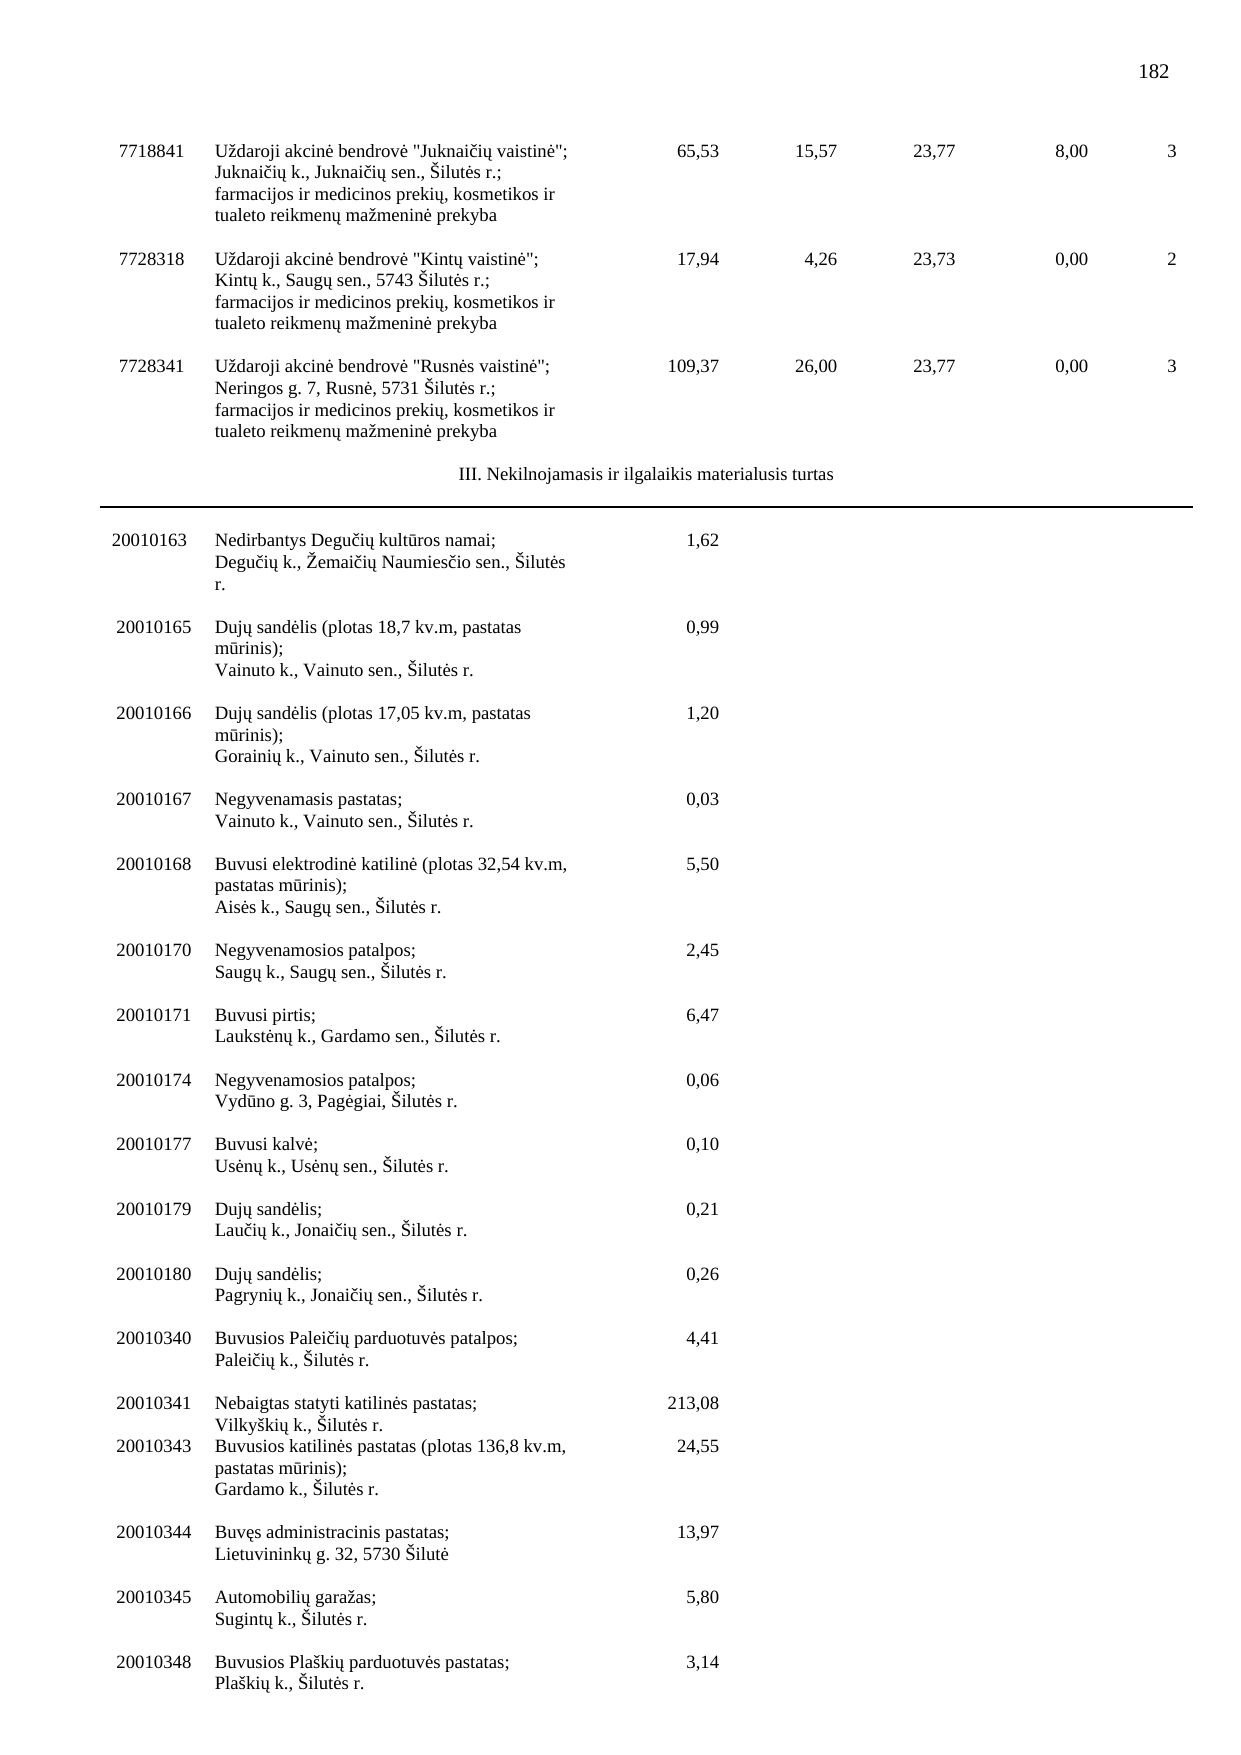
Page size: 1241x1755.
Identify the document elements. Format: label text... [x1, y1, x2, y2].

table_cell [853, 1651, 971, 1694]
table_cell [735, 939, 853, 1004]
table_cell [1104, 939, 1192, 1004]
table_cell [1104, 508, 1192, 529]
table_cell [971, 616, 1104, 702]
table_cell [853, 788, 971, 853]
table_cell 20010345 [100, 1586, 203, 1651]
table_cell Dujų sandėlis (plotas 17,05 kv.m, pastatas mūrinis); Gorainių k., Vainuto sen., Šilutės r. [203, 702, 587, 788]
table_cell [735, 1651, 853, 1694]
table_cell Dujų sandėlis; Laučių k., Jonaičių sen., Šilutės r. [203, 1198, 587, 1262]
table_cell [853, 1435, 971, 1521]
table_cell 20010163 [100, 529, 203, 616]
table_cell [735, 1069, 853, 1133]
table_cell 0,21 [587, 1198, 735, 1262]
table_cell [1104, 1327, 1192, 1392]
table_cell [971, 788, 1104, 853]
table_cell [100, 508, 203, 529]
table_cell 1,20 [587, 702, 735, 788]
table_cell [853, 1521, 971, 1586]
table_cell 20010180 [100, 1263, 203, 1327]
table_cell [1104, 1069, 1192, 1133]
table_cell 20010343 [100, 1435, 203, 1521]
table_cell 3 [1104, 355, 1192, 463]
table_cell [853, 702, 971, 788]
table_cell Buvusios Paleičių parduotuvės patalpos; Paleičių k., Šilutės r. [203, 1327, 587, 1392]
table_cell [587, 508, 735, 529]
table_cell 65,53 [587, 140, 735, 247]
table_cell [971, 853, 1104, 939]
table_cell Nedirbantys Degučių kultūros namai; Degučių k., Žemaičių Naumiesčio sen., Šilutės r. [203, 529, 587, 616]
table_cell [853, 1004, 971, 1068]
table_cell 20010170 [100, 939, 203, 1004]
table_cell [971, 1435, 1104, 1521]
table_cell Negyvenamosios patalpos; Saugų k., Saugų sen., Šilutės r. [203, 939, 587, 1004]
table_cell Dujų sandėlis (plotas 18,7 kv.m, pastatas mūrinis); Vainuto k., Vainuto sen., Šilutės r. [203, 616, 587, 702]
table_cell [735, 788, 853, 853]
table_cell 6,47 [587, 1004, 735, 1068]
table_cell [735, 1198, 853, 1262]
table_cell [853, 118, 971, 140]
table_cell 20010348 [100, 1651, 203, 1694]
table_cell Uždaroji akcinė bendrovė "Juknaičių vaistinė"; Juknaičių k., Juknaičių sen., Šilutės r.; farmacijos ir medicinos prekių, kosmetikos ir tualeto reikmenų mažmeninė prekyba [203, 140, 587, 247]
table_cell [971, 1069, 1104, 1133]
table_cell 213,08 [587, 1392, 735, 1435]
table_cell [853, 508, 971, 529]
table_cell [1104, 1392, 1192, 1435]
table_cell [100, 118, 203, 140]
table_cell Negyvenamosios patalpos; Vydūno g. 3, Pagėgiai, Šilutės r. [203, 1069, 587, 1133]
table_cell 20010174 [100, 1069, 203, 1133]
table_cell [203, 118, 587, 140]
table_cell [853, 1133, 971, 1198]
table_cell [1104, 1586, 1192, 1651]
table_cell 20010166 [100, 702, 203, 788]
table_cell 5,50 [587, 853, 735, 939]
table_cell 20010344 [100, 1521, 203, 1586]
table_cell [735, 508, 853, 529]
table_cell [203, 508, 587, 529]
table_cell 0,26 [587, 1263, 735, 1327]
table_cell Uždaroji akcinė bendrovė "Rusnės vaistinė"; Neringos g. 7, Rusnė, 5731 Šilutės r.; farmacijos ir medicinos prekių, kosmetikos ir tualeto reikmenų mažmeninė prekyba [203, 355, 587, 463]
table_cell 5,80 [587, 1586, 735, 1651]
table_cell [1104, 529, 1192, 616]
table_cell [1104, 788, 1192, 853]
table_cell [1104, 1435, 1192, 1521]
table_cell 2 [1104, 248, 1192, 355]
table_cell 1,62 [587, 529, 735, 616]
table_cell Buvęs administracinis pastatas; Lietuvininkų g. 32, 5730 Šilutė [203, 1521, 587, 1586]
table_cell [853, 1263, 971, 1327]
table_cell Automobilių garažas; Sugintų k., Šilutės r. [203, 1586, 587, 1651]
table_cell [853, 616, 971, 702]
table_cell 24,55 [587, 1435, 735, 1521]
table_cell [735, 616, 853, 702]
table_cell 23,73 [853, 248, 971, 355]
table_cell [1104, 1651, 1192, 1694]
table_cell Buvusios Plaškių parduotuvės pastatas; Plaškių k., Šilutės r. [203, 1651, 587, 1694]
table_cell [735, 118, 853, 140]
table_cell [735, 702, 853, 788]
table_cell 26,00 [735, 355, 853, 463]
table_cell Negyvenamasis pastatas; Vainuto k., Vainuto sen., Šilutės r. [203, 788, 587, 853]
table_cell 7718841 [100, 140, 203, 247]
table_cell [971, 1004, 1104, 1068]
table_cell 3,14 [587, 1651, 735, 1694]
table_cell [853, 1586, 971, 1651]
table_cell [735, 1133, 853, 1198]
table_cell 109,37 [587, 355, 735, 463]
table_cell Buvusi kalvė; Usėnų k., Usėnų sen., Šilutės r. [203, 1133, 587, 1198]
table_cell III. Nekilnojamasis ir ilgalaikis materialusis turtas [100, 463, 1192, 506]
table_cell [971, 939, 1104, 1004]
table_cell 20010179 [100, 1198, 203, 1262]
table_cell [971, 1198, 1104, 1262]
table_cell [1104, 1133, 1192, 1198]
table_cell [1104, 118, 1192, 140]
table_cell Dujų sandėlis; Pagrynių k., Jonaičių sen., Šilutės r. [203, 1263, 587, 1327]
table_cell [1104, 853, 1192, 939]
table_cell 0,03 [587, 788, 735, 853]
table_cell 0,00 [971, 355, 1104, 463]
table_cell [971, 702, 1104, 788]
table_cell Uždaroji akcinė bendrovė "Kintų vaistinė"; Kintų k., Saugų sen., 5743 Šilutės r.; farmacijos ir medicinos prekių, kosmetikos ir tualeto reikmenų mažmeninė prekyba [203, 248, 587, 355]
table_cell 20010341 [100, 1392, 203, 1435]
table_cell 0,06 [587, 1069, 735, 1133]
table_cell 23,77 [853, 140, 971, 247]
table_cell [853, 1392, 971, 1435]
table_cell 20010177 [100, 1133, 203, 1198]
table_cell [735, 1586, 853, 1651]
table_cell [971, 1521, 1104, 1586]
table_cell 8,00 [971, 140, 1104, 247]
table_cell [735, 529, 853, 616]
table_cell 20010165 [100, 616, 203, 702]
table_cell [853, 1069, 971, 1133]
table_cell [735, 1435, 853, 1521]
table_cell [853, 529, 971, 616]
table_cell [971, 529, 1104, 616]
table_cell [1104, 702, 1192, 788]
table_cell 20010171 [100, 1004, 203, 1068]
table_cell Nebaigtas statyti katilinės pastatas; Vilkyškių k., Šilutės r. [203, 1392, 587, 1435]
table_cell 20010168 [100, 853, 203, 939]
table_cell Buvusi pirtis; Laukstėnų k., Gardamo sen., Šilutės r. [203, 1004, 587, 1068]
table_cell 7728341 [100, 355, 203, 463]
table_cell [1104, 616, 1192, 702]
table_cell 2,45 [587, 939, 735, 1004]
table_cell [735, 1392, 853, 1435]
table_cell [735, 1327, 853, 1392]
table_cell Buvusios katilinės pastatas (plotas 136,8 kv.m, pastatas mūrinis); Gardamo k., Šilutės r. [203, 1435, 587, 1521]
table_cell [853, 1198, 971, 1262]
table_cell [735, 853, 853, 939]
table_cell [1104, 1521, 1192, 1586]
table_cell 4,26 [735, 248, 853, 355]
table_cell 0,10 [587, 1133, 735, 1198]
table_cell [1104, 1263, 1192, 1327]
table_cell [971, 1327, 1104, 1392]
table_cell [1104, 1004, 1192, 1068]
table_cell 0,99 [587, 616, 735, 702]
table_cell [735, 1263, 853, 1327]
table_cell 7728318 [100, 248, 203, 355]
table_cell [971, 1586, 1104, 1651]
table_cell [971, 1392, 1104, 1435]
table_cell [971, 1263, 1104, 1327]
table_cell Buvusi elektrodinė katilinė (plotas 32,54 kv.m, pastatas mūrinis); Aisės k., Saugų sen., Šilutės r. [203, 853, 587, 939]
table_cell [853, 853, 971, 939]
table_cell 13,97 [587, 1521, 735, 1586]
table_cell [853, 1327, 971, 1392]
table_cell [971, 1651, 1104, 1694]
table_cell [735, 1004, 853, 1068]
table_cell [1104, 1198, 1192, 1262]
table_cell [853, 939, 971, 1004]
table_cell [971, 508, 1104, 529]
table_cell [971, 1133, 1104, 1198]
table_cell 20010167 [100, 788, 203, 853]
table_cell [735, 1521, 853, 1586]
table_cell [971, 118, 1104, 140]
table_cell [587, 118, 735, 140]
table_cell 4,41 [587, 1327, 735, 1392]
table_cell 23,77 [853, 355, 971, 463]
table_cell 15,57 [735, 140, 853, 247]
table_cell 0,00 [971, 248, 1104, 355]
table_cell 17,94 [587, 248, 735, 355]
table_cell 20010340 [100, 1327, 203, 1392]
table_cell 3 [1104, 140, 1192, 247]
